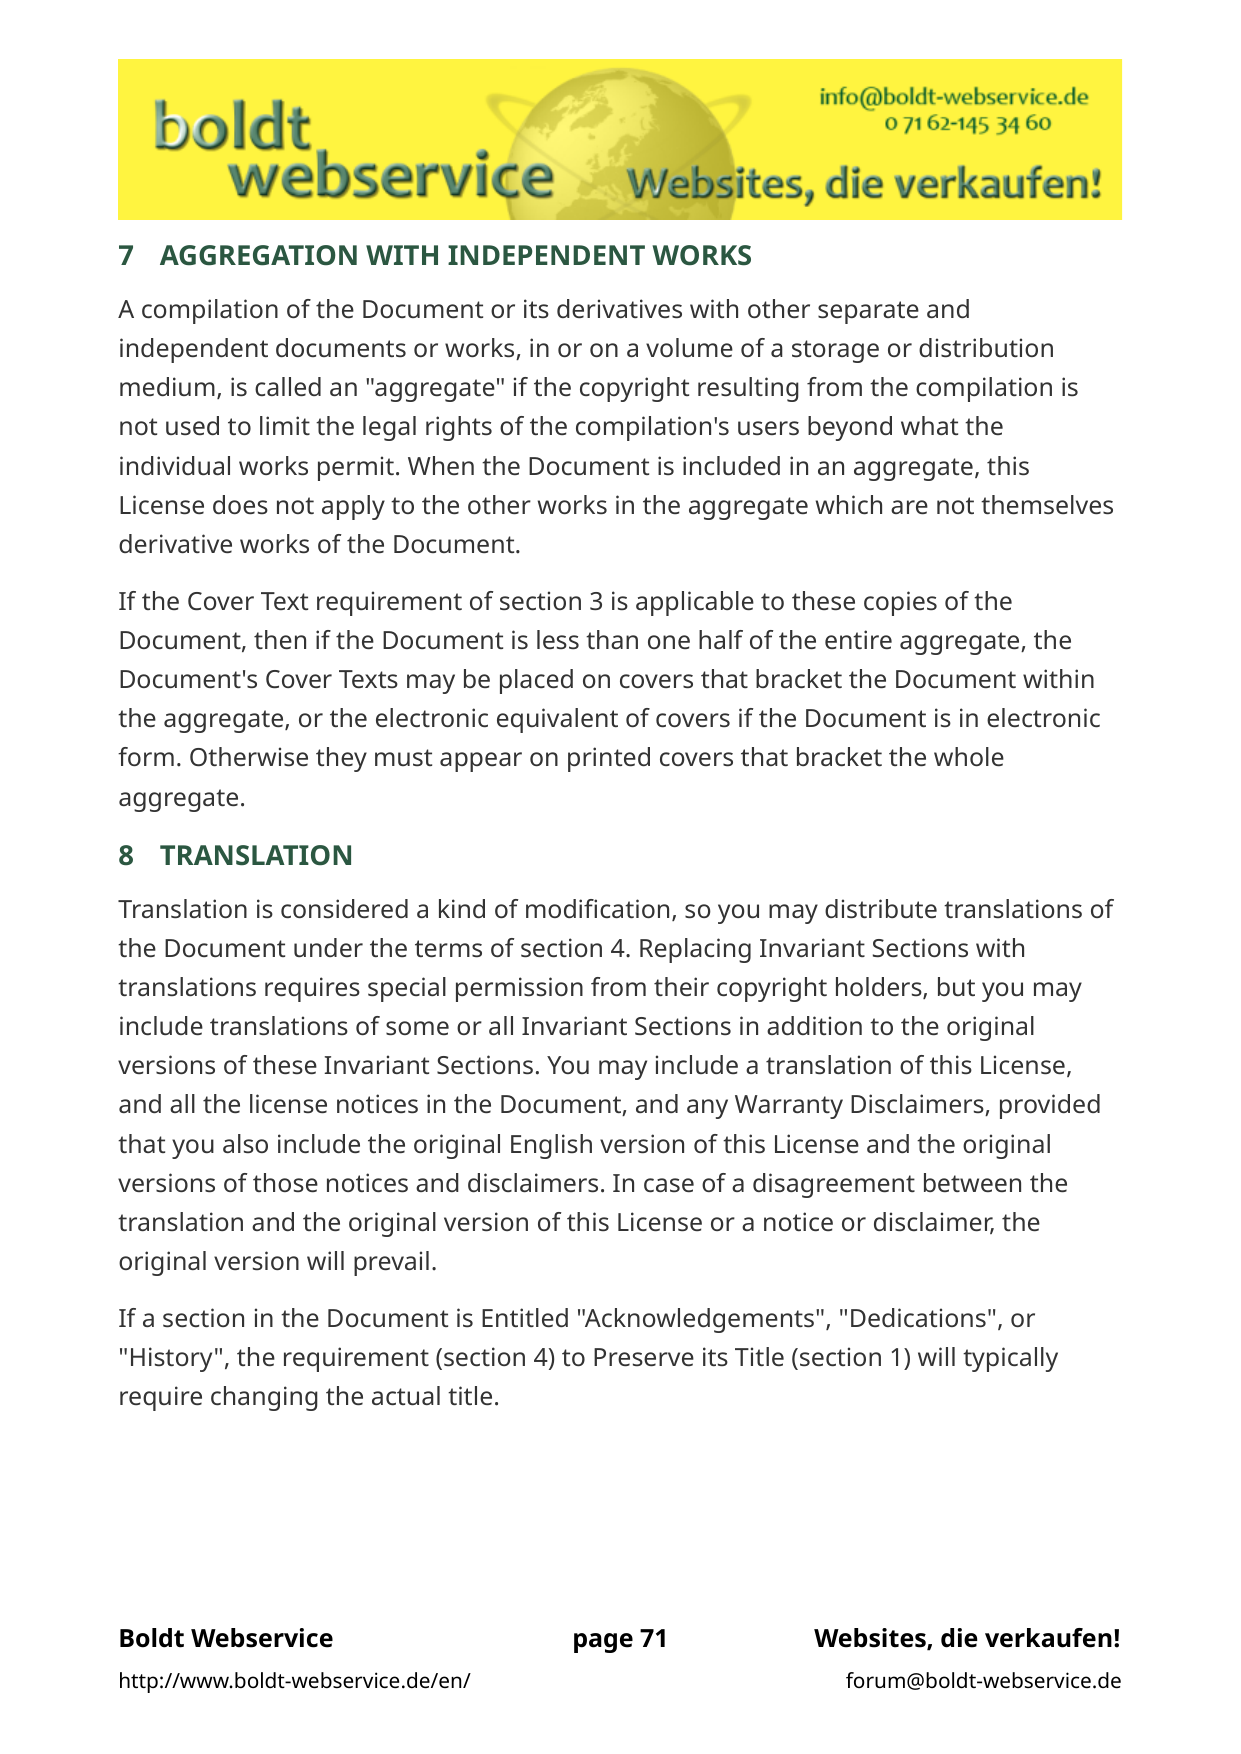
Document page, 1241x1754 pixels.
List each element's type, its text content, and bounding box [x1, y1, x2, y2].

subtitle TRANSLATION [118, 836, 1122, 873]
text If the Cover Text requirement of section 3 is applicable to these copies of the Document, then if the Document is less than one half of the entire aggregate, the Document's Cover Texts may be placed on covers that bracket the Document within the aggregate, or the electronic equivalent of covers if the Document is in electronic form. Otherwise they must appear on printed covers that bracket the whole aggregate. [118, 583, 1122, 813]
subtitle AGGREGATION WITH INDEPENDENT WORKS [118, 236, 1122, 274]
picture [118, 59, 1123, 220]
text A compilation of the Document or its derivatives with other separate and independent documents or works, in or on a volume of a storage or distribution medium, is called an "aggregate" if the copyright resulting from the compilation is not used to limit the legal rights of the compilation's users beyond what the individual works permit. When the Document is included in an aggregate, this License does not apply to the other works in the aggregate which are not themselves derivative works of the Document. [118, 291, 1122, 561]
text Translation is considered a kind of modification, so you may distribute translations of the Document under the terms of section 4. Replacing Invariant Sections with translations requires special permission from their copyright holders, but you may include translations of some or all Invariant Sections in addition to the original versions of these Invariant Sections. You may include a translation of this License, and all the license notices in the Document, and any Warranty Disclaimers, provided that you also include the original English version of this License and the original versions of those notices and disclaimers. In case of a disagreement between the translation and the original version of this License or a notice or disclaimer, the original version will prevail. [118, 891, 1122, 1278]
text If a section in the Document is Entitled "Acknowledgements", "Dedications", or "History", the requirement (section 4) to Preserve its Title (section 1) will typically require changing the actual title. [118, 1301, 1122, 1413]
